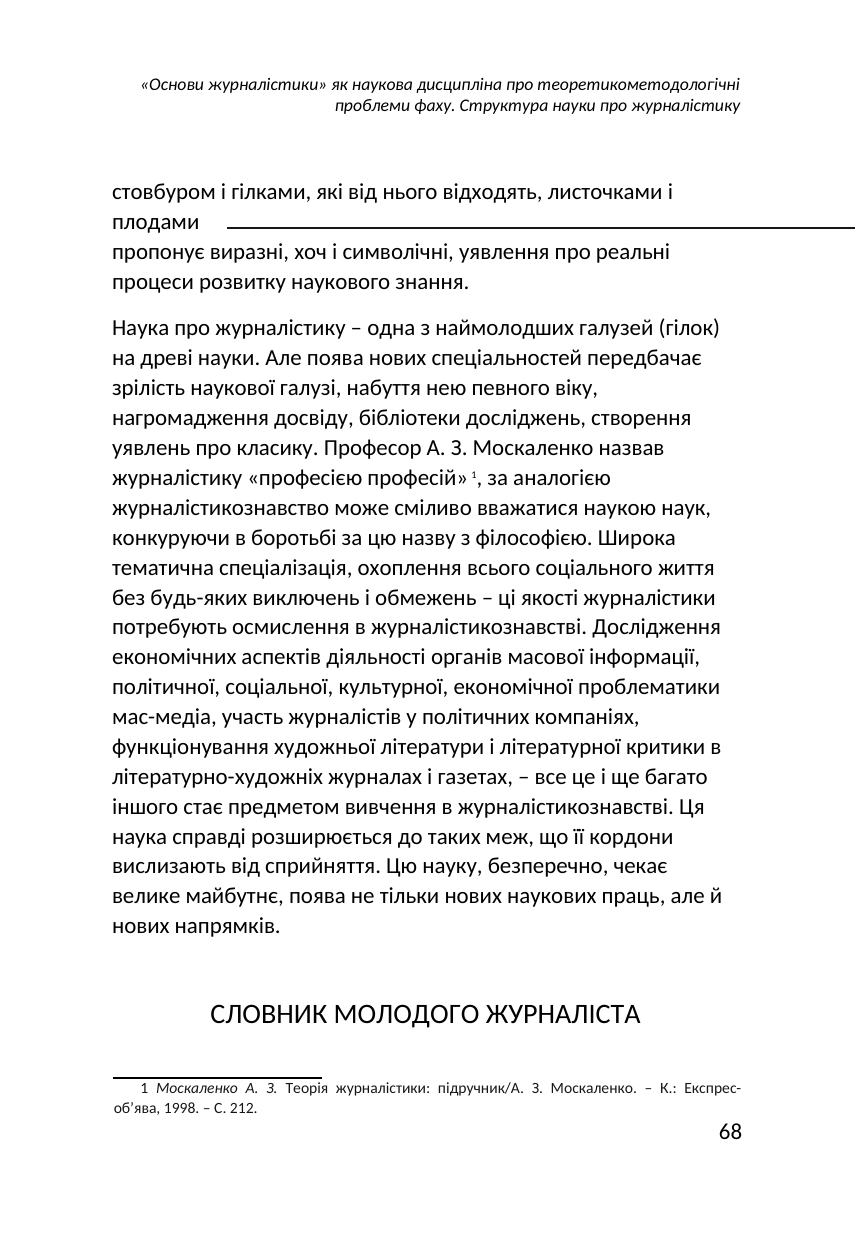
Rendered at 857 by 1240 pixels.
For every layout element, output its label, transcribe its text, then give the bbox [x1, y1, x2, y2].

text Москаленко А. З. Теорія журналістики: підручник/А. З. Москаленко. – К.: Експрес-об’ява, 1998. – С. 212. [113, 1078, 742, 1117]
text Наука про журналістику – одна з наймолодших галузей (гілок) на древі науки. Але поява нових спеціальностей передбачає зрілість наукової галузі, набуття нею певного віку, нагромадження досвіду, бібліотеки досліджень, створення уявлень про класику. Професор А. З. Москаленко назвав журналістику «професією професій» , за аналогією журналістикознавство може сміливо вважатися наукою наук, конкуруючи в боротьбі за цю назву з філософією. Широка тематична спеціалізація, охоплення всього соціального життя без будь-яких виключень і обмежень – ці якості журналістики потребують осмислення в журналістикознавстві. Дослідження економічних аспектів діяльності органів масової інформації, політичної, соціальної, культурної, економічної проблематики мас-медіа, участь журналістів у політичних компаніях, функціонування художньої літератури і літературної критики в літературно-художніх журналах і газетах, – все це і ще багато іншого стає предметом вивчення в журналістикознавстві. Ця наука справді розширюється до таких меж, що її кордони вислизають від сприйняття. Цю науку, безперечно, чекає велике майбутнє, поява не тільки нових наукових праць, але й нових напрямків. [112, 313, 738, 939]
text СЛОВНИК МОЛОДОГО ЖУРНАЛІСТА [113, 996, 737, 1031]
text стовбуром і гілками, які від нього відходять, листочками і плодами пропонує виразні, хоч і символічні, уявлення про реальні процеси розвитку наукового знання. [112, 177, 738, 295]
